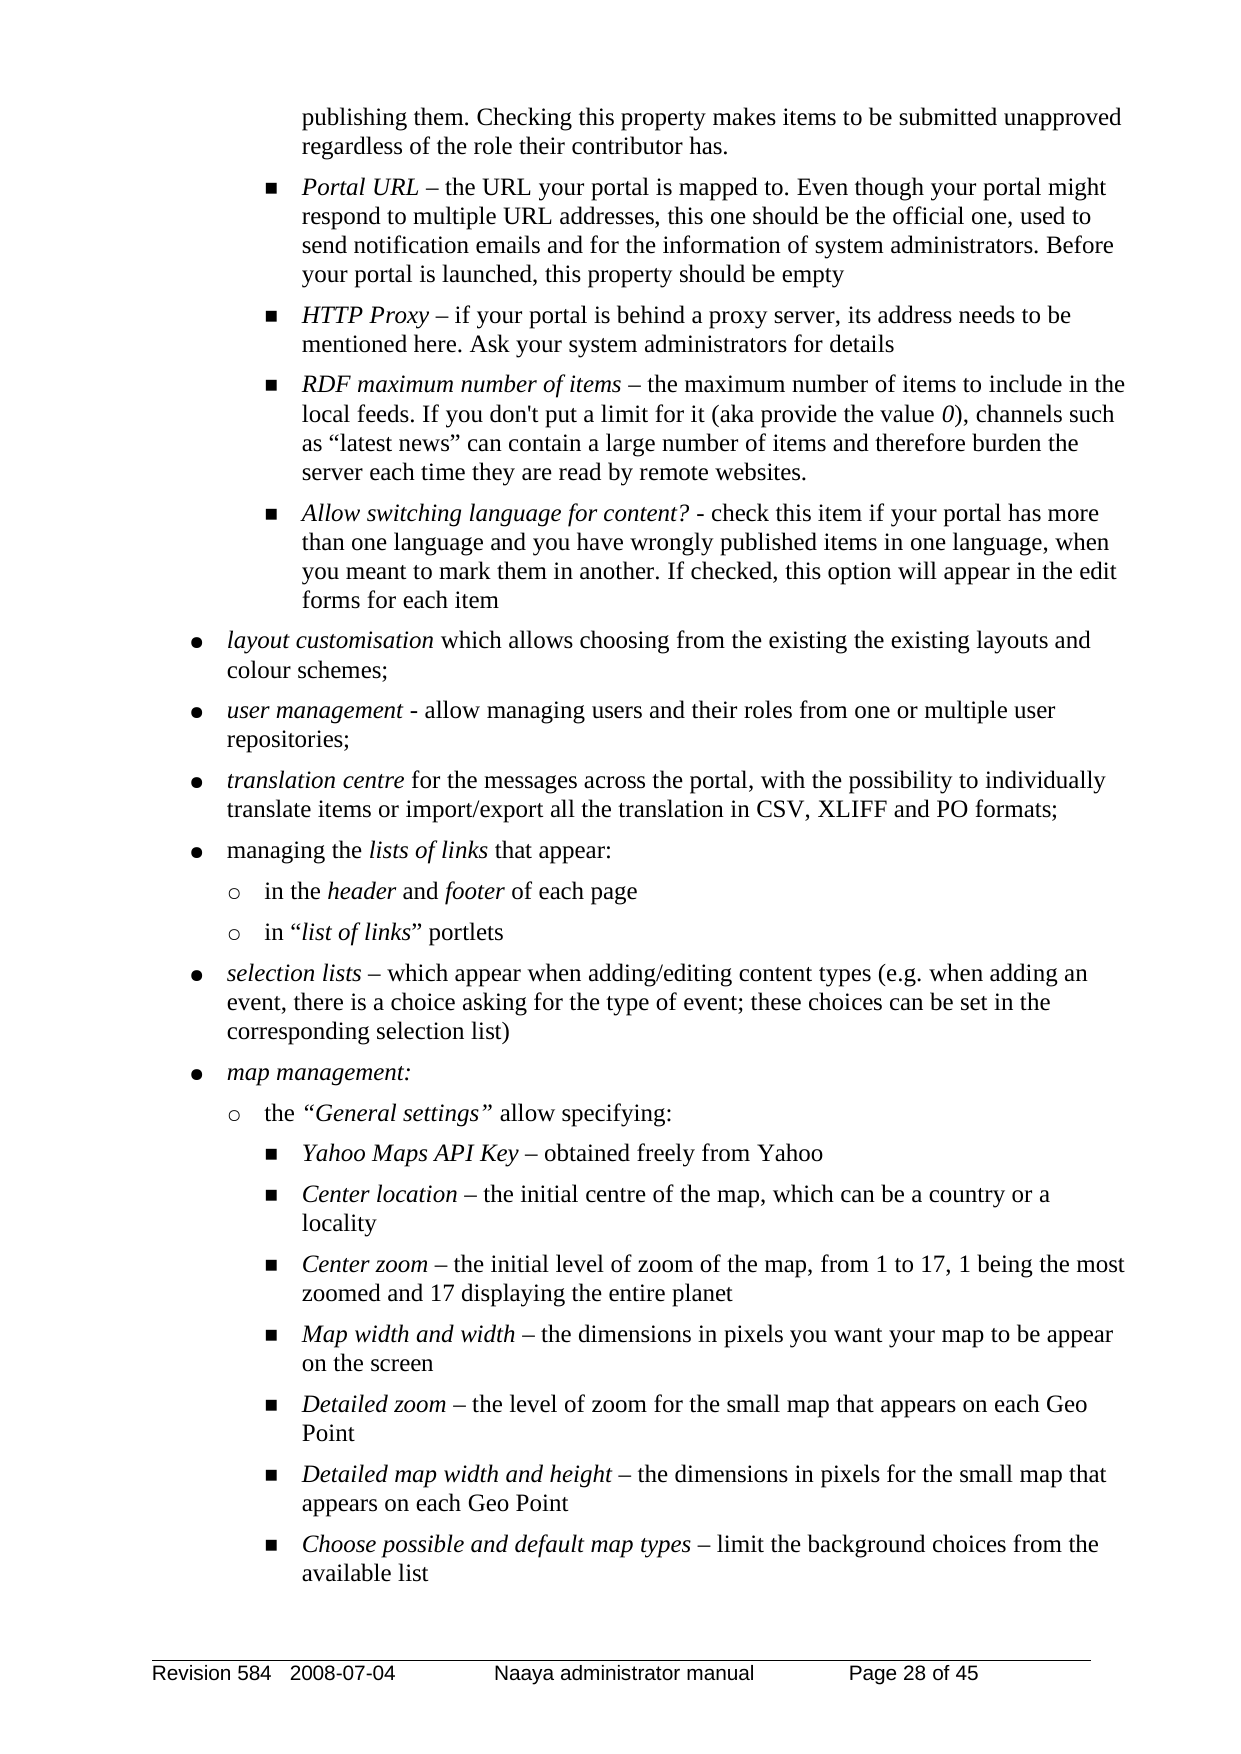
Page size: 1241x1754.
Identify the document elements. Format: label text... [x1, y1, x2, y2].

list Center zoom – the initial level of zoom of the map, from 1 to 17, 1 being the most zoomed and 17 displaying the entire planet [264, 1249, 1128, 1307]
list Portal URL – the URL your portal is mapped to. Even though your portal might respond to multiple URL addresses, this one should be the official one, used to send notification emails and for the information of system administrators. Before your portal is launched, this property should be empty [264, 171, 1128, 288]
list HTTP Proxy – if your portal is behind a proxy server, its address needs to be mentioned here. Ask your system administrators for details [264, 299, 1128, 358]
list Center location – the initial centre of the map, which can be a country or a locality [264, 1179, 1128, 1237]
list user management - allow managing users and their roles from one or multiple user repositories; [189, 695, 1128, 753]
list map management: [189, 1057, 1128, 1086]
list the “General settings” allow specifying: [227, 1097, 1128, 1126]
list selection lists – which appear when adding/editing content types (e.g. when adding an event, there is a choice asking for the type of event; these choices can be set in the corresponding selection list) [189, 958, 1128, 1045]
list translation centre for the messages across the portal, with the possibility to individually translate items or import/export all the translation in CSV, XLIFF and PO formats; [189, 765, 1128, 823]
list RDF maximum number of items – the maximum number of items to include in the local feeds. If you don't put a limit for it (aka provide the value 0), channels such as “latest news” can contain a large number of items and therefore burden the server each time they are read by remote websites. [264, 369, 1128, 486]
list Allow switching language for content? - check this item if your portal has more than one language and you have wrongly published items in one language, when you meant to mark them in another. If checked, this option will appear in the edit forms for each item [264, 497, 1128, 614]
list in “list of links” portlets [227, 917, 1128, 946]
list Yahoo Maps API Key – obtained freely from Yahoo [264, 1138, 1128, 1167]
list managing the lists of links that appear: [189, 835, 1128, 864]
list Map width and width – the dimensions in pixels you want your map to be appear on the screen [264, 1319, 1128, 1377]
list Detailed zoom – the level of zoom for the small map that appears on each Geo Point [264, 1389, 1128, 1447]
list in the header and footer of each page [227, 876, 1128, 905]
list publishing them. Checking this property makes items to be submitted unapproved regardless of the role their contributor has. [264, 102, 1128, 160]
list Choose possible and default map types – limit the background choices from the available list [264, 1528, 1128, 1587]
list Detailed map width and height – the dimensions in pixels for the small map that appears on each Geo Point [264, 1459, 1128, 1517]
list layout customisation which allows choosing from the existing the existing layouts and colour schemes; [189, 625, 1128, 683]
